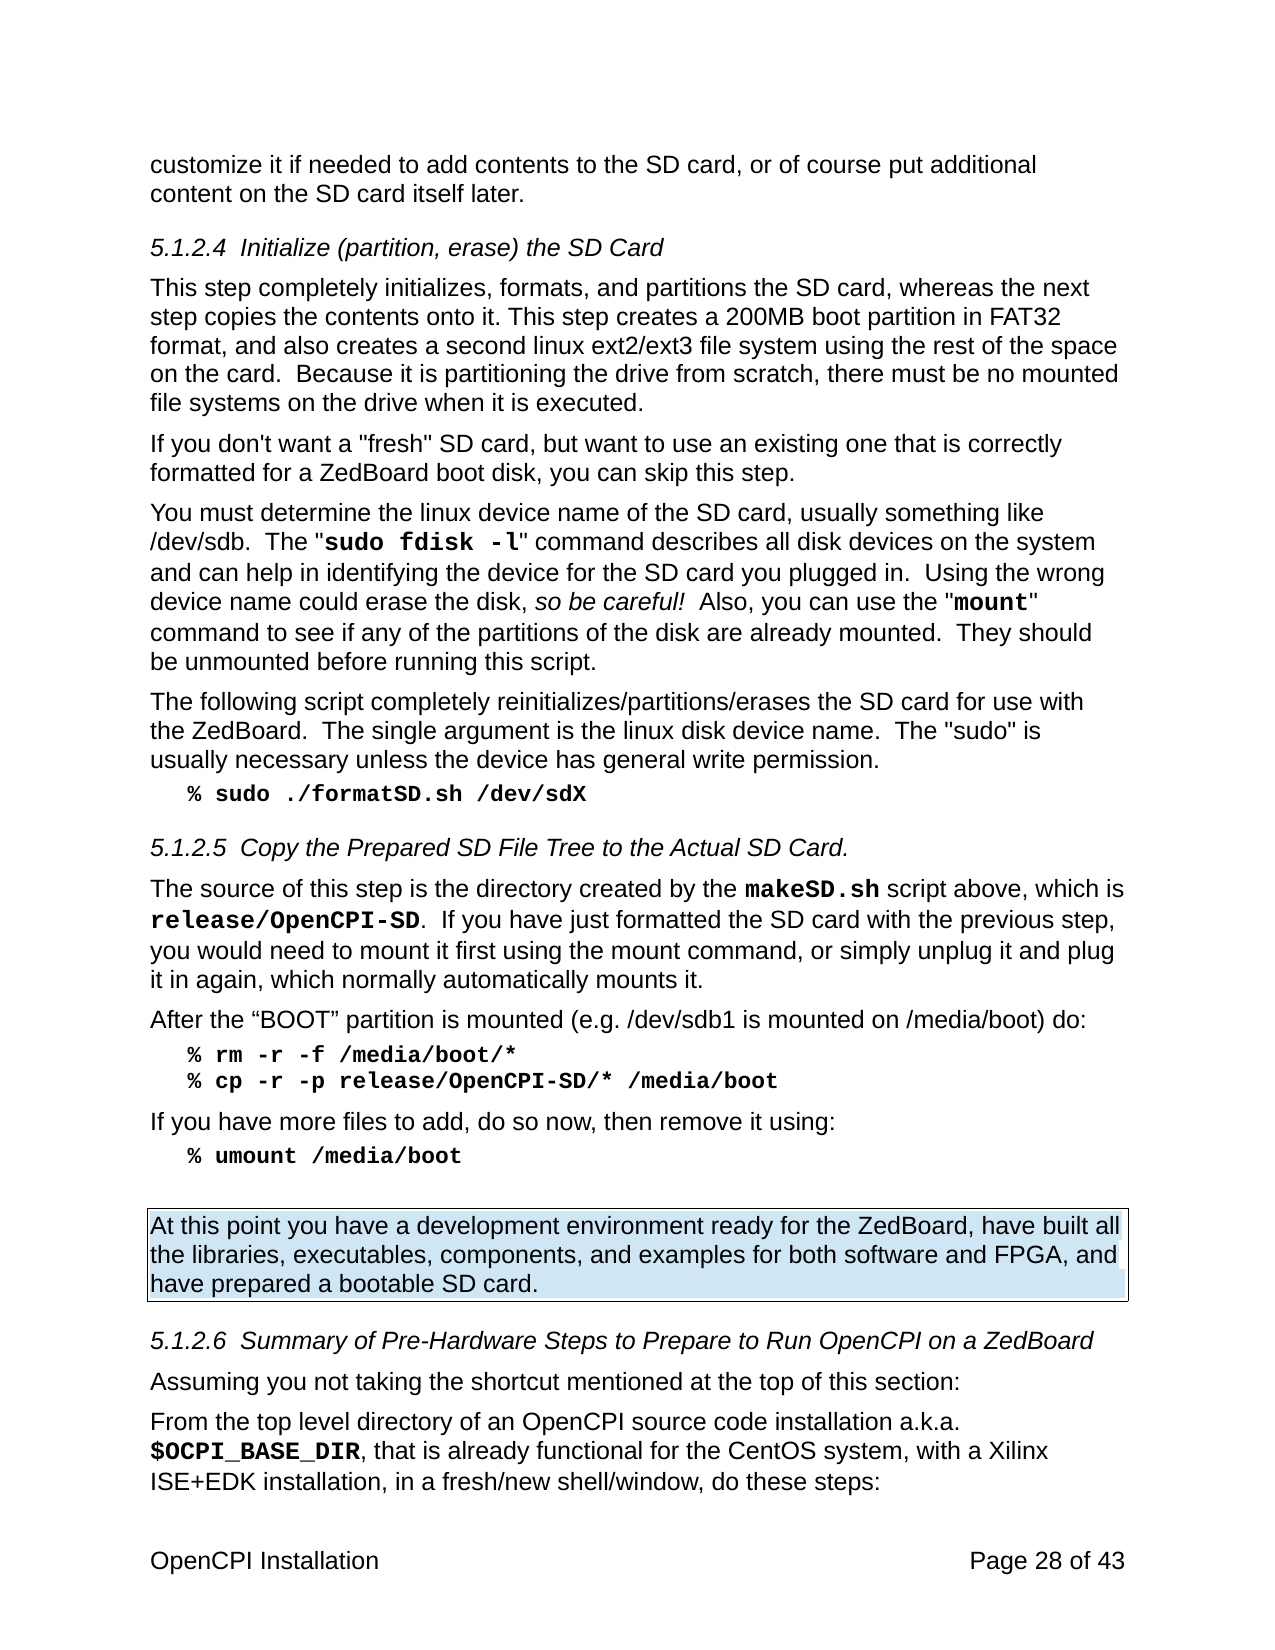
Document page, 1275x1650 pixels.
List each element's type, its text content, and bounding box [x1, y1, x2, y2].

text The source of this step is the directory created by the makeSD.sh script above, which is release/OpenCPI-SD. If you have just formatted the SD card with the previous step, you would need to mount it first using the mount command, or simply unplug it and plug it in again, which normally automatically mounts it. [150, 874, 1125, 993]
text If you don't want a "fresh" SD card, but want to use an existing one that is correctly formatted for a ZedBoard boot disk, you can skip this step. [150, 429, 1125, 486]
text This step completely initializes, formats, and partitions the SD card, whereas the next step copies the contents onto it. This step creates a 200MB boot partition in FAT32 format, and also creates a second linux ext2/ext3 file system using the rest of the space on the card. Because it is partitioning the drive from scratch, there must be no mounted file systems on the drive when it is executed. [150, 273, 1125, 417]
subtitle Copy the Prepared SD File Tree to the Actual SD Card. [150, 833, 1125, 862]
text After the “BOOT” partition is mounted (e.g. /dev/sdb1 is mounted on /media/boot) do: [150, 1006, 1125, 1034]
text customize it if needed to add contents to the SD card, or of course put additional content on the SD card itself later. [150, 150, 1125, 207]
text You must determine the linux device name of the SD card, usually something like /dev/sdb. The "sudo fdisk -l" command describes all disk devices on the system and can help in identifying the device for the SD card you plugged in. Using the wrong device name could erase the disk, so be careful! Also, you can use the "mount" command to see if any of the partitions of the disk are already mounted. They should be unmounted before running this script. [150, 498, 1125, 675]
text Assuming you not taking the shortcut mentioned at the top of this section: [150, 1366, 1125, 1395]
subtitle Initialize (partition, erase) the SD Card [150, 232, 1125, 261]
subtitle Summary of Pre-Hardware Steps to Prepare to Run OpenCPI on a ZedBoard [150, 1326, 1125, 1354]
text From the top level directory of an OpenCPI source code installation a.k.a. $OCPI_BASE_DIR, that is already functional for the CentOS system, with a Xilinx ISE+EDK installation, in a fresh/new shell/window, do these steps: [150, 1407, 1125, 1496]
text % sudo ./formatSD.sh /dev/sdX [187, 782, 1125, 808]
text If you have more files to add, do so now, then remove it using: [150, 1107, 1125, 1136]
text % umount /media/boot [187, 1145, 1125, 1171]
text % rm -r -f /media/boot/* % cp -r -p release/OpenCPI-SD/* /media/boot [187, 1043, 1125, 1095]
text At this point you have a development environment ready for the ZedBoard, have built all the libraries, executables, components, and examples for both software and FPGA, and have prepared a bootable SD card. [148, 1209, 1128, 1301]
text The following script completely reinitializes/partitions/erases the SD card for use with the ZedBoard. The single argument is the linux disk device name. The "sudo" is usually necessary unless the device has general write permission. [150, 687, 1125, 773]
